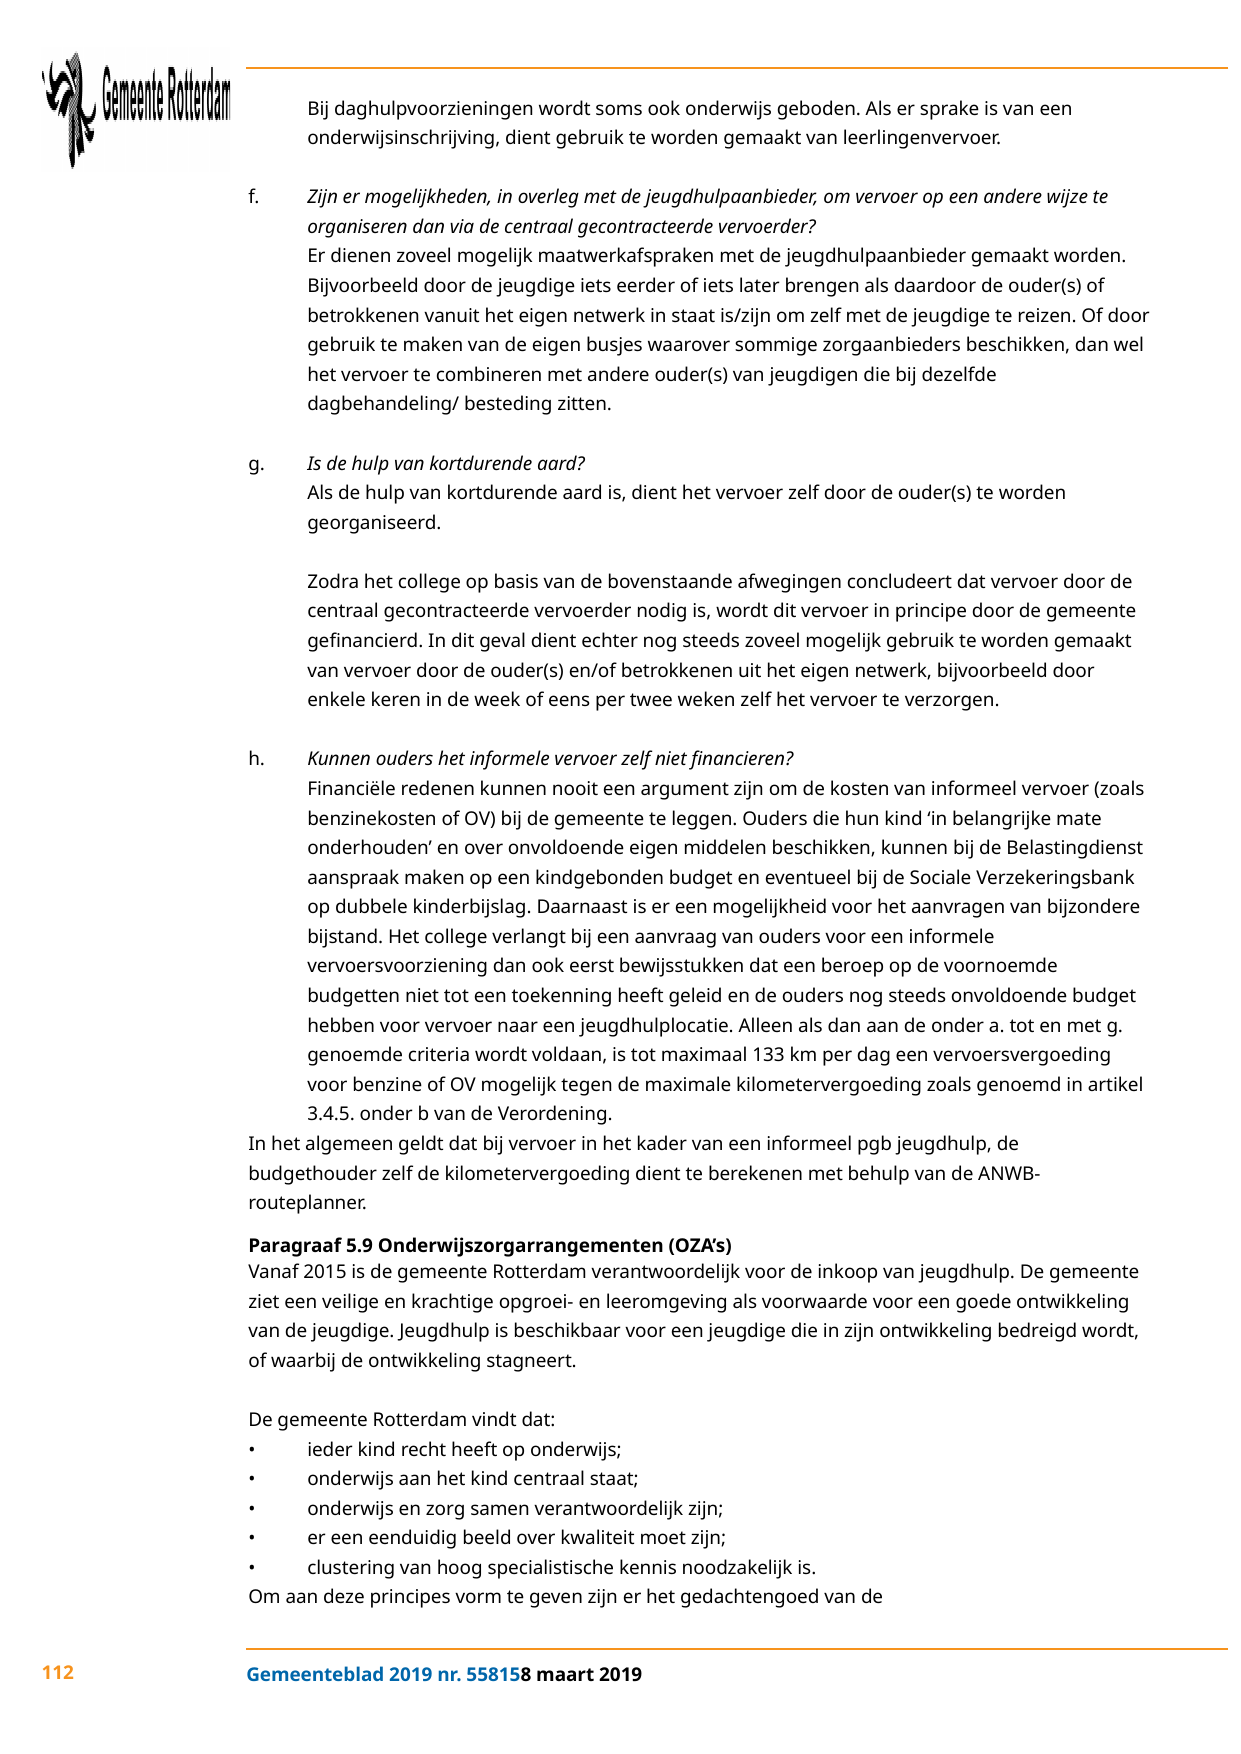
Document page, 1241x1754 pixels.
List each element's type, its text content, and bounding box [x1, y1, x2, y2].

list Kunnen ouders het informele vervoer zelf niet financieren? [248, 746, 1152, 771]
text Paragraaf 5.9 Onderwijszorgarrangementen (OZA’s) [248, 1232, 1152, 1258]
list Er dienen zoveel mogelijk maatwerkafspraken met de jeugdhulpaanbieder gemaakt worden. Bijvoorbeeld door de jeugdige iets eerder of iets later brengen als daardoor de ouder(s) of betrokkenen vanuit het eigen netwerk in staat is/zijn om zelf met de jeugdige te reizen. Of door gebruik te maken van de eigen busjes waarover sommige zorgaanbieders beschikken, dan wel het vervoer te combineren met andere ouder(s) van jeugdigen die bij dezelfde dagbehandeling/ besteding zitten. [248, 243, 1152, 416]
text De gemeente Rotterdam vindt dat: [248, 1406, 1152, 1432]
picture [41, 47, 231, 172]
list Bij daghulpvoorzieningen wordt soms ook onderwijs geboden. Als er sprake is van een onderwijsinschrijving, dient gebruik te worden gemaakt van leerlingenvervoer. [248, 95, 1152, 150]
list Zodra het college op basis van de bovenstaande afwegingen concludeert dat vervoer door de centraal gecontracteerde vervoerder nodig is, wordt dit vervoer in principe door de gemeente gefinancierd. In dit geval dient echter nog steeds zoveel mogelijk gebruik te worden gemaakt van vervoer door de ouder(s) en/of betrokkenen uit het eigen netwerk, bijvoorbeeld door enkele keren in de week of eens per twee weken zelf het vervoer te verzorgen. [248, 568, 1152, 712]
list clustering van hoog specialistische kennis noodzakelijk is. [248, 1554, 1152, 1580]
list Als de hulp van kortdurende aard is, dient het vervoer zelf door de ouder(s) te worden georganiseerd. [248, 479, 1152, 535]
list Zijn er mogelijkheden, in overleg met de jeugdhulpaanbieder, om vervoer op een andere wijze te organiseren dan via de centraal gecontracteerde vervoerder? [248, 183, 1152, 239]
text Om aan deze principes vorm te geven zijn er het gedachtengoed van de [248, 1584, 1152, 1609]
list Financiële redenen kunnen nooit een argument zijn om de kosten van informeel vervoer (zoals benzinekosten of OV) bij de gemeente te leggen. Ouders die hun kind ‘in belangrijke mate onderhouden’ en over onvoldoende eigen middelen beschikken, kunnen bij de Belastingdienst aanspraak maken op een kindgebonden budget en eventueel bij de Sociale Verzekeringsbank op dubbele kinderbijslag. Daarnaast is er een mogelijkheid voor het aanvragen van bijzondere bijstand. Het college verlangt bij een aanvraag van ouders voor een informele vervoersvoorziening dan ook eerst bewijsstukken dat een beroep op de voornoemde budgetten niet tot een toekenning heeft geleid en de ouders nog steeds onvoldoende budget hebben voor vervoer naar een jeugdhulplocatie. Alleen als dan aan de onder a. tot en met g. genoemde criteria wordt voldaan, is tot maximaal 133 km per dag een vervoersvergoeding voor benzine of OV mogelijk tegen de maximale kilometervergoeding zoals genoemd in artikel 3.4.5. onder b van de Verordening. [248, 775, 1152, 1126]
list er een eenduidig beeld over kwaliteit moet zijn; [248, 1524, 1152, 1550]
text Vanaf 2015 is de gemeente Rotterdam verantwoordelijk voor de inkoop van jeugdhulp. De gemeente ziet een veilige en krachtige opgroei- en leeromgeving als voorwaarde voor een goede ontwikkeling van de jeugdige. Jeugdhulp is beschikbaar voor een jeugdige die in zijn ontwikkeling bedreigd wordt, of waarbij de ontwikkeling stagneert. [248, 1258, 1152, 1373]
list Is de hulp van kortdurende aard? [248, 450, 1152, 476]
list onderwijs en zorg samen verantwoordelijk zijn; [248, 1495, 1152, 1521]
list onderwijs aan het kind centraal staat; [248, 1465, 1152, 1491]
list ieder kind recht heeft op onderwijs; [248, 1436, 1152, 1461]
text In het algemeen geldt dat bij vervoer in het kader van een informeel pgb jeugdhulp, de budgethouder zelf de kilometervergoeding dient te berekenen met behulp van de ANWB-routeplanner. [248, 1130, 1152, 1215]
